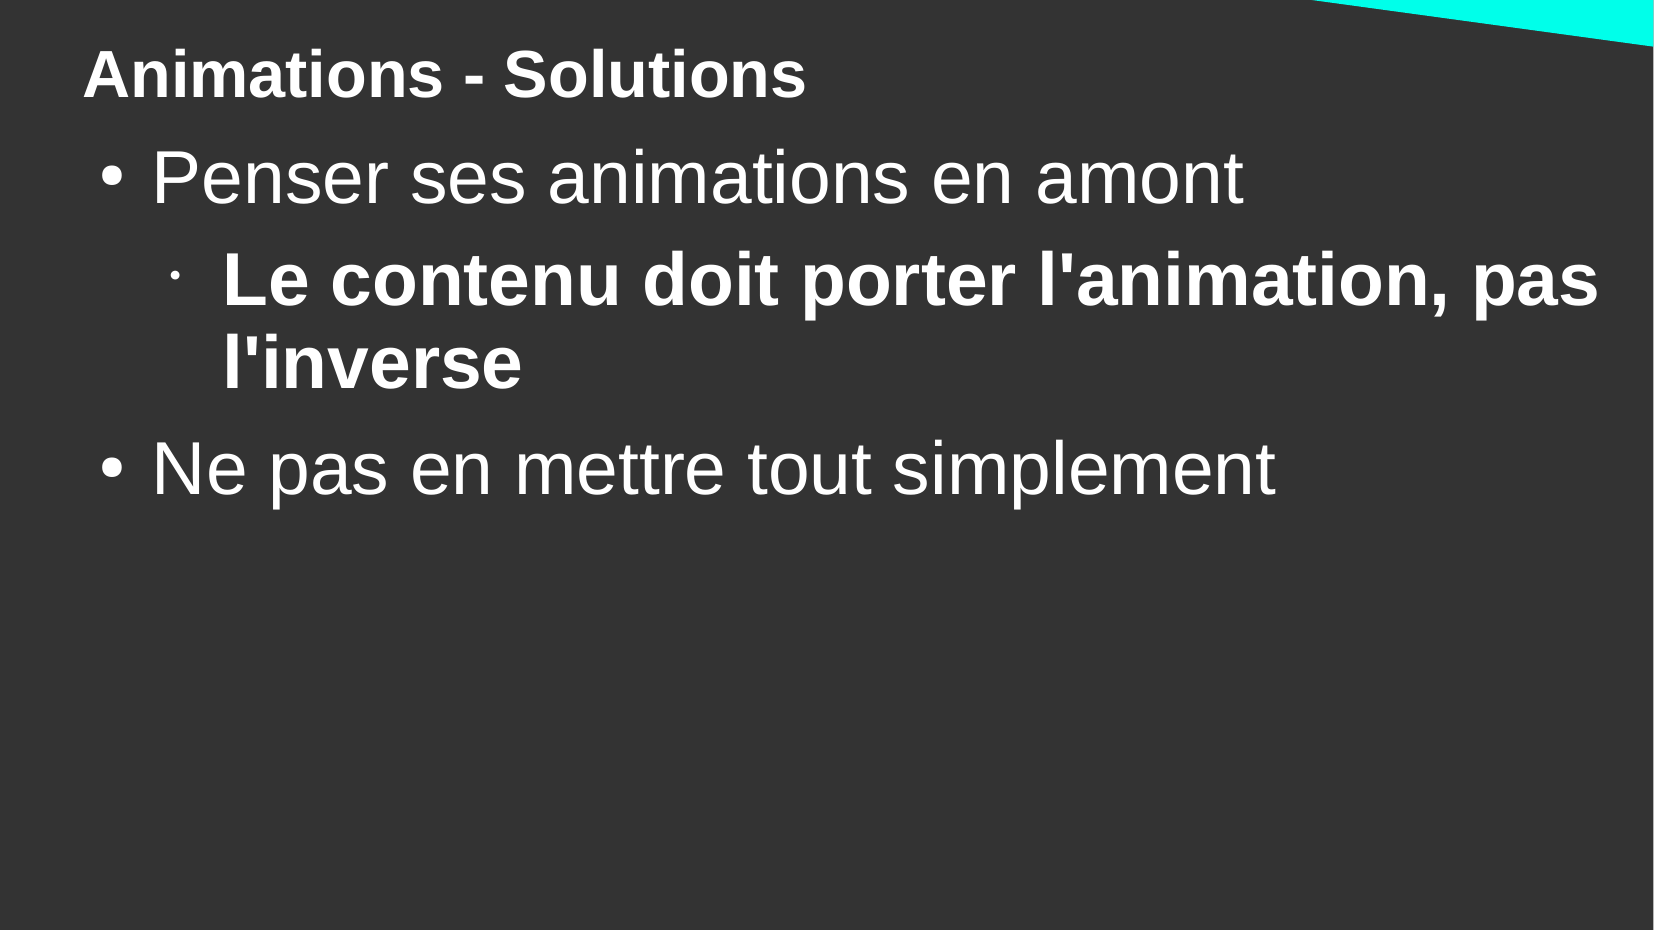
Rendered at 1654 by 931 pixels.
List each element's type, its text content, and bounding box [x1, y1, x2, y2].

text_box [1311, 0, 1654, 47]
list Penser ses animations en amont Le contenu doit porter l'animation, pas l'inverse Ne pas en mettre tout simplement [80, 135, 1620, 709]
title Animations - Solutions [82, 37, 1571, 114]
